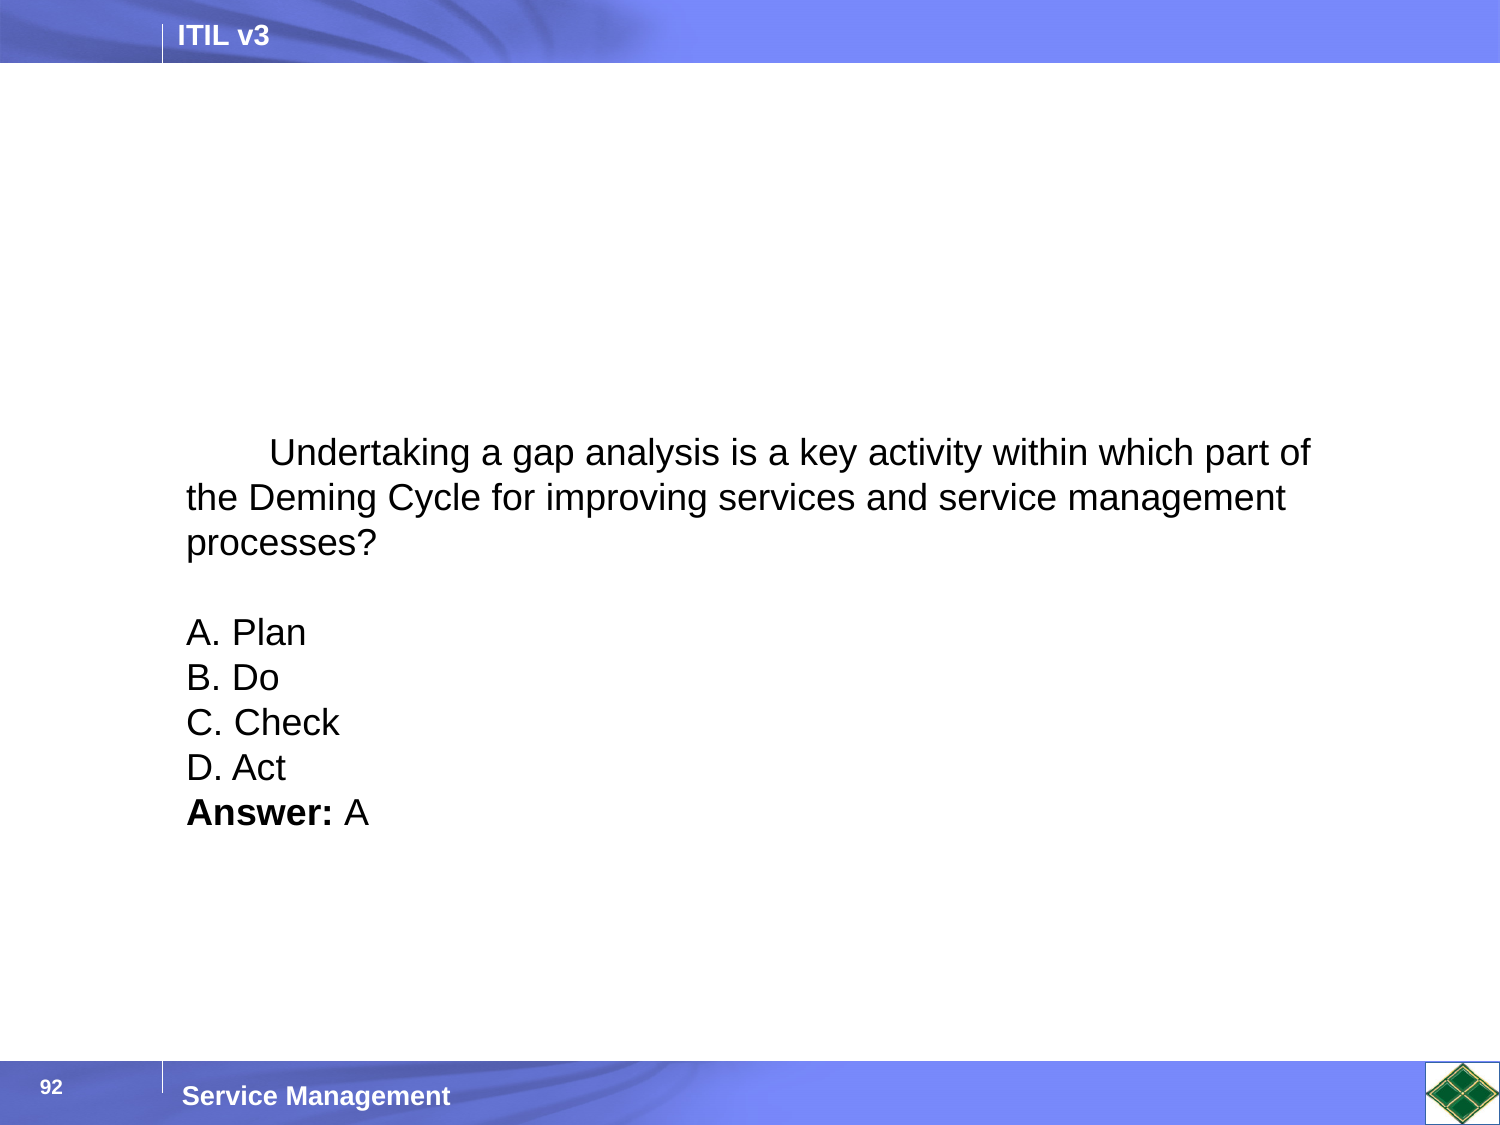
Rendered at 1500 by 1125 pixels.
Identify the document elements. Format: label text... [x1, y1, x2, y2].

text_box [25, 1066, 191, 1119]
picture [0, 0, 1500, 63]
picture [1426, 1063, 1499, 1124]
picture [0, 1061, 1500, 1125]
text_box 184. Undertaking a gap analysis is a key activity within which part of the Deming Cycle for improving services and service management processes? A. Plan B. Do C. Check D. Act Answer: A [171, 420, 1388, 841]
